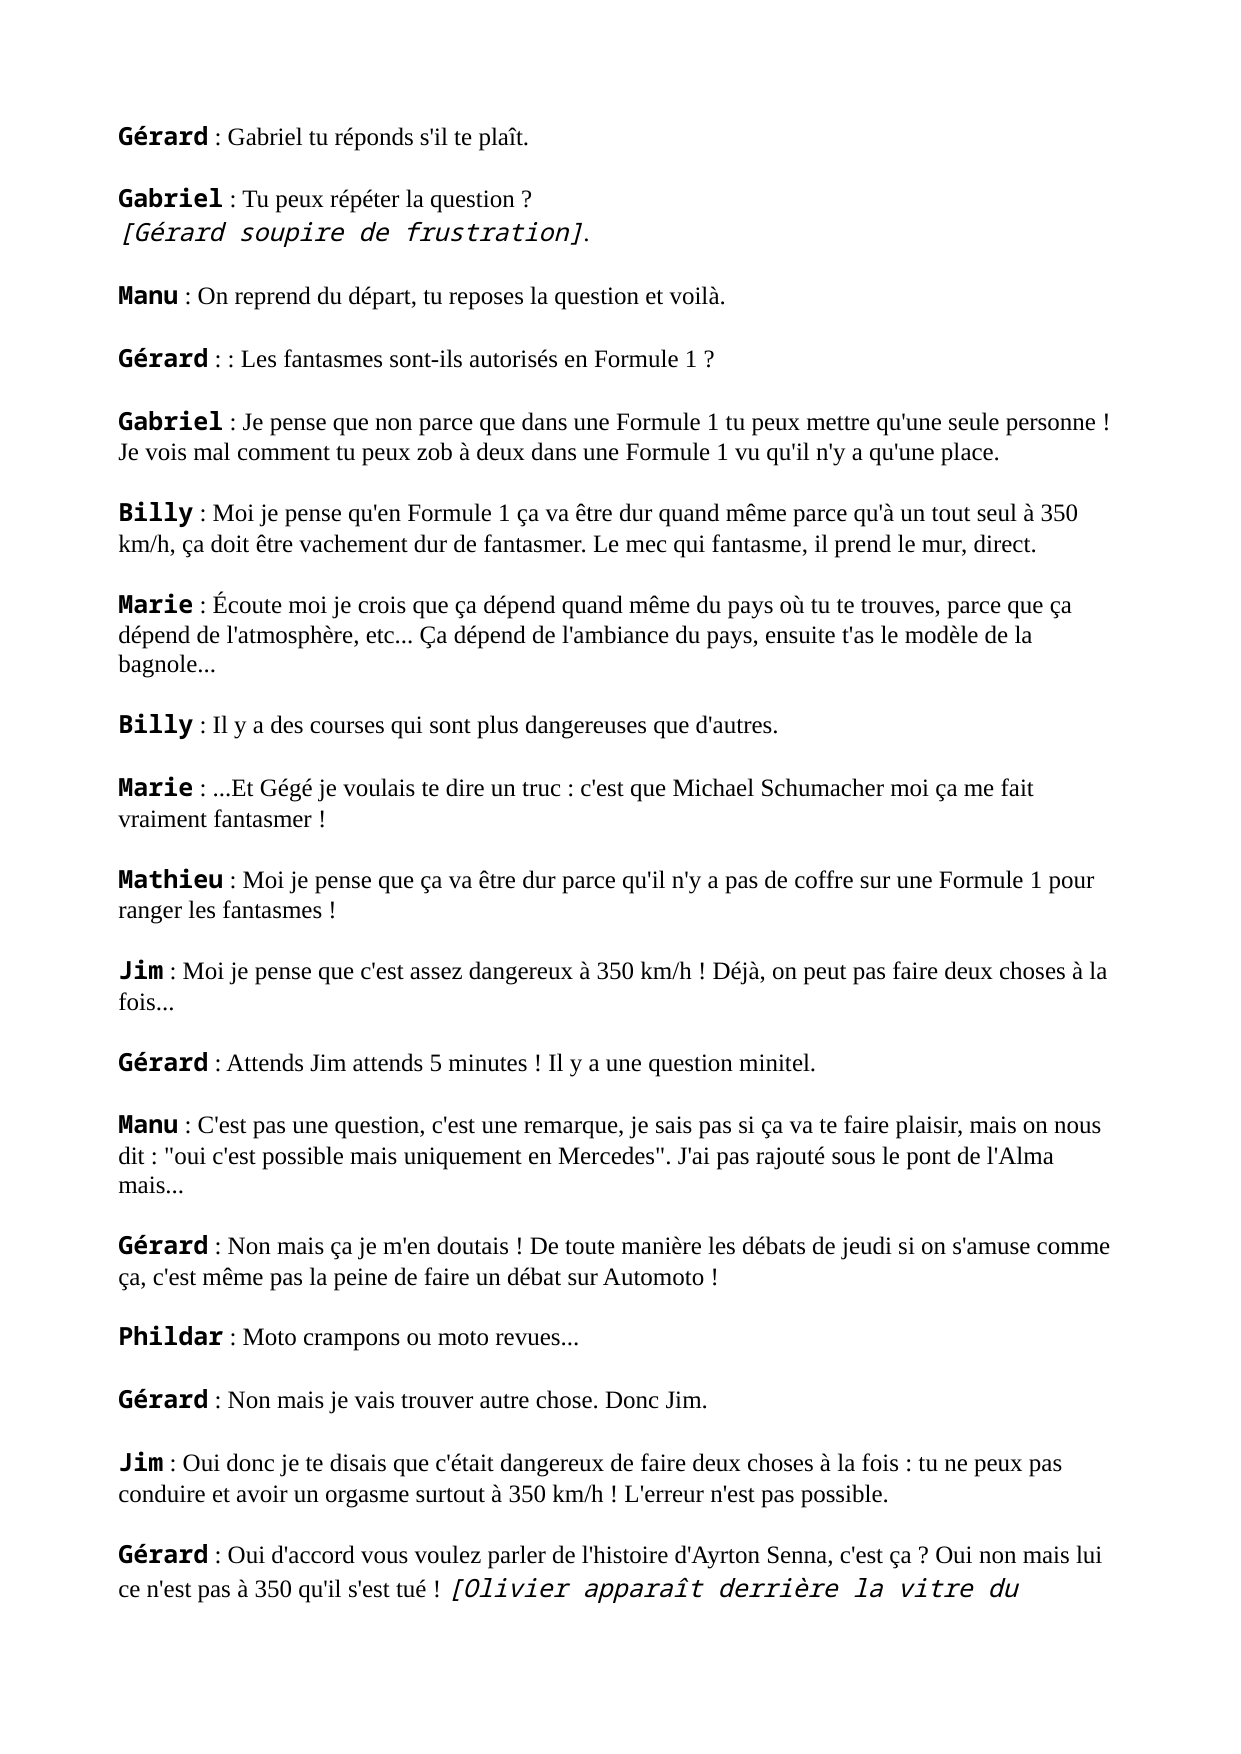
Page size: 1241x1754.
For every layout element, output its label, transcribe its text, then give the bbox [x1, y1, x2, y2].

text Gérard : : Les fantasmes sont-ils autorisés en Formule 1 ? [118, 341, 1122, 375]
text Marie : Écoute moi je crois que ça dépend quand même du pays où tu te trouves, parce que ça dépend de l'atmosphère, etc... Ça dépend de l'ambiance du pays, ensuite t'as le modèle de la bagnole... [118, 587, 1122, 678]
text Marie : ...Et Gégé je voulais te dire un truc : c'est que Michael Schumacher moi ça me fait vraiment fantasmer ! [118, 770, 1122, 832]
text Billy : Moi je pense qu'en Formule 1 ça va être dur quand même parce qu'à un tout seul à 350 km/h, ça doit être vachement dur de fantasmer. Le mec qui fantasme, il prend le mur, direct. [118, 495, 1122, 558]
text Gabriel : Je pense que non parce que dans une Formule 1 tu peux mettre qu'une seule personne ! Je vois mal comment tu peux zob à deux dans une Formule 1 vu qu'il n'y a qu'une place. [118, 403, 1122, 466]
text Manu : C'est pas une question, c'est une remarque, je sais pas si ça va te faire plaisir, mais on nous dit : "oui c'est possible mais uniquement en Mercedes". J'ai pas rajouté sous le pont de l'Alma mais... [118, 1107, 1122, 1199]
text Mathieu : Moi je pense que ça va être dur parce qu'il n'y a pas de coffre sur une Formule 1 pour ranger les fantasmes ! [118, 861, 1122, 924]
text Billy : Il y a des courses qui sont plus dangereuses que d'autres. [118, 707, 1122, 741]
text Gérard : Attends Jim attends 5 minutes ! Il y a une question minitel. [118, 1044, 1122, 1078]
text Gabriel : Tu peux répéter la question ? [118, 181, 1122, 215]
text Phildar : Moto crampons ou moto revues... [118, 1319, 1122, 1353]
text Gérard : Non mais ça je m'en doutais ! De toute manière les débats de jeudi si on s'amuse comme ça, c'est même pas la peine de faire un débat sur Automoto ! [118, 1227, 1122, 1290]
text Gérard : Gabriel tu réponds s'il te plaît. [118, 118, 1122, 152]
text Jim : Oui donc je te disais que c'était dangereux de faire deux choses à la fois : tu ne peux pas conduire et avoir un orgasme surtout à 350 km/h ! L'erreur n'est pas possible. [118, 1445, 1122, 1507]
text Jim : Moi je pense que c'est assez dangereux à 350 km/h ! Déjà, on peut pas faire deux choses à la fois... [118, 953, 1122, 1016]
text Gérard : Non mais je vais trouver autre chose. Donc Jim. [118, 1382, 1122, 1416]
text Manu : On reprend du départ, tu reposes la question et voilà. [118, 278, 1122, 312]
text [Gérard soupire de frustration]. [118, 215, 1122, 249]
text Gérard : Oui d'accord vous voulez parler de l'histoire d'Ayrton Senna, c'est ça ? Oui non mais lui ce n'est pas à 350 qu'il s'est tué ! [Olivier apparaît derrière la vitre du [118, 1536, 1122, 1604]
